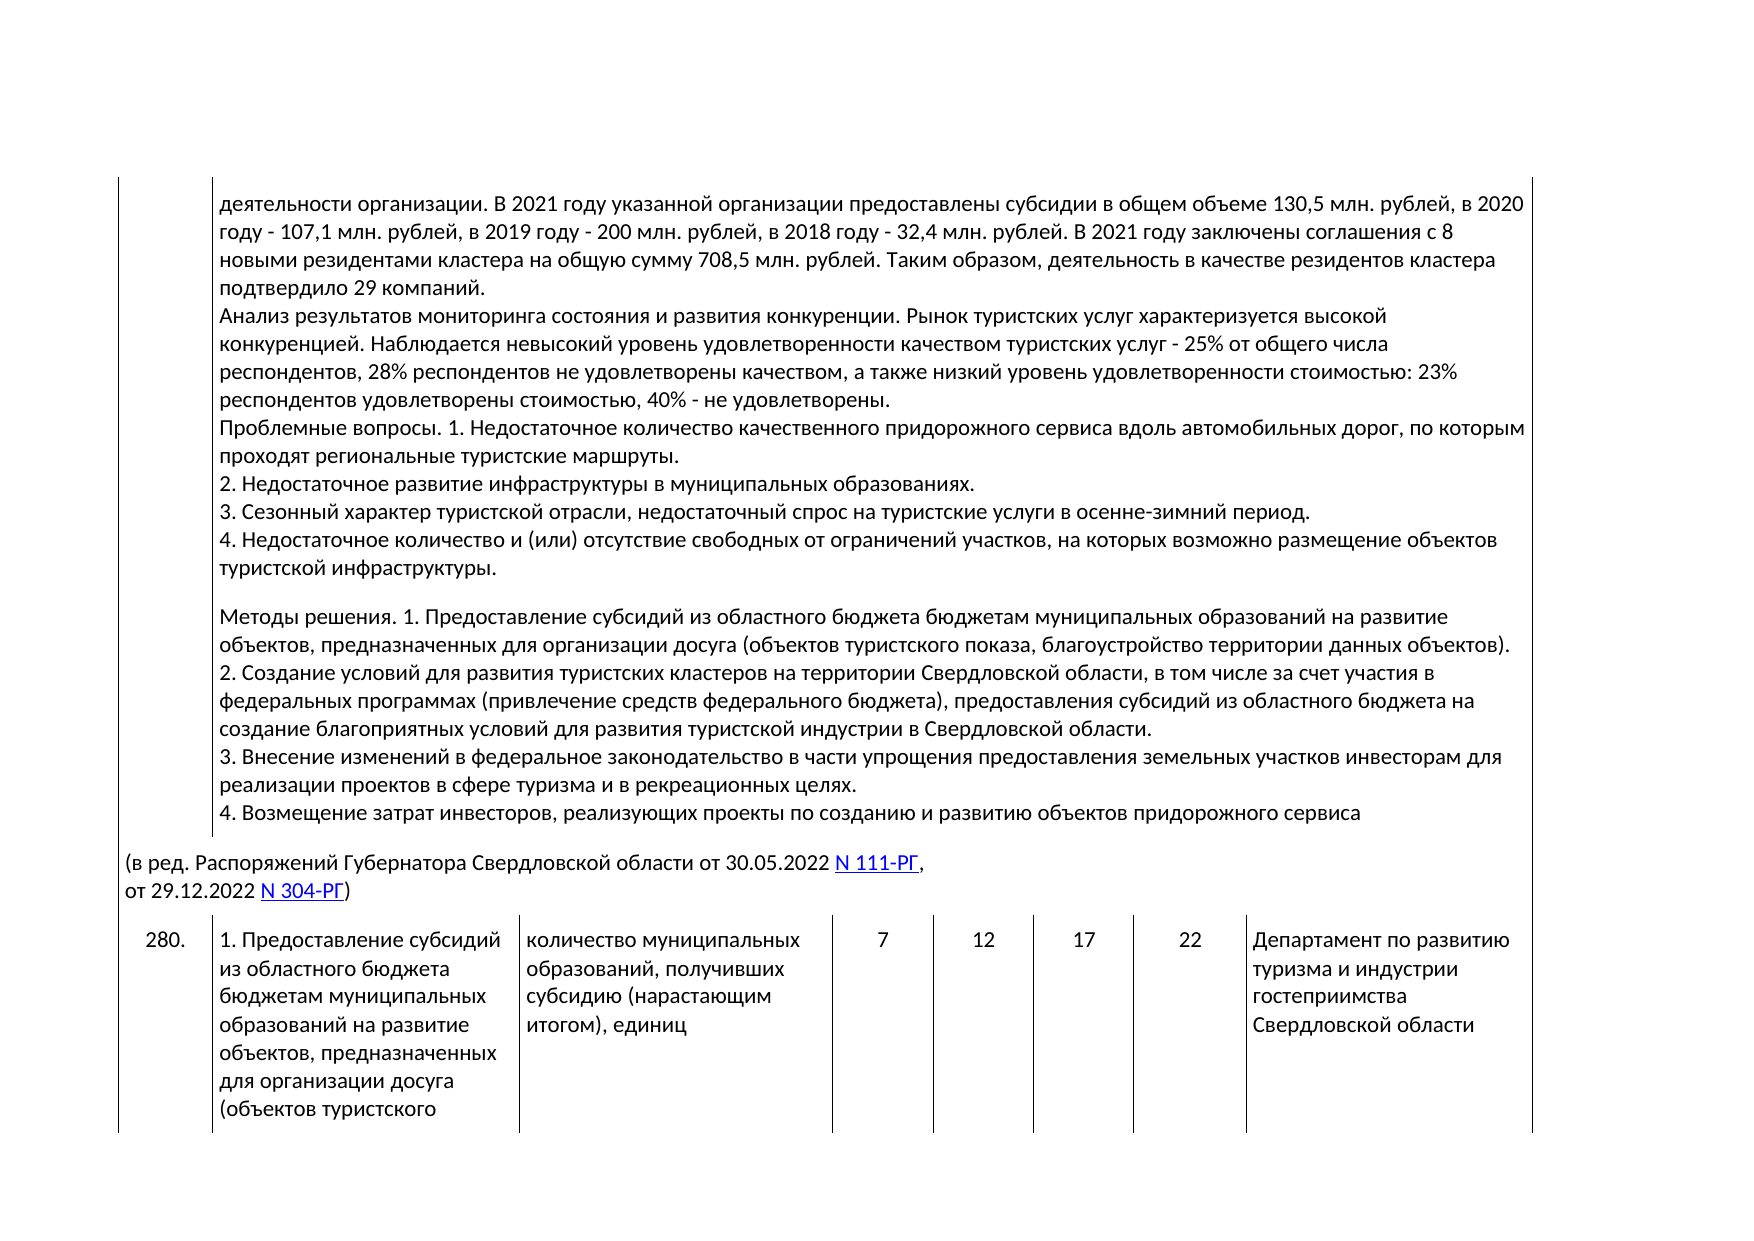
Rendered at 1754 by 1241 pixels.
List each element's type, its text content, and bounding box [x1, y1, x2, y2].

table_cell (в ред. Распоряжений Губернатора Свердловской области от 30.05.2022 N 111-РГ, от 29.12.2022 N 304-РГ) [119, 837, 1532, 914]
table_cell 1. Предоставление субсидий из областного бюджета бюджетам муниципальных образований на развитие объектов, предназначенных для организации досуга (объектов туристского [213, 916, 519, 1132]
table_cell [119, 592, 212, 837]
table_cell деятельности организации. В 2021 году указанной организации предоставлены субсидии в общем объеме 130,5 млн. рублей, в 2020 году - 107,1 млн. рублей, в 2019 году - 200 млн. рублей, в 2018 году - 32,4 млн. рублей. В 2021 году заключены соглашения с 8 новыми резидентами кластера на общую сумму 708,5 млн. рублей. Таким образом, деятельность в качестве резидентов кластера подтвердило 29 компаний. Анализ результатов мониторинга состояния и развития конкуренции. Рынок туристских услуг характеризуется высокой конкуренцией. Наблюдается невысокий уровень удовлетворенности качеством туристских услуг - 25% от общего числа респондентов, 28% респондентов не удовлетворены качеством, а также низкий уровень удовлетворенности стоимостью: 23% респондентов удовлетворены стоимостью, 40% - не удовлетворены. Проблемные вопросы. 1. Недостаточное количество качественного придорожного сервиса вдоль автомобильных дорог, по которым проходят региональные туристские маршруты. 2. Недостаточное развитие инфраструктуры в муниципальных образованиях. 3. Сезонный характер туристской отрасли, недостаточный спрос на туристские услуги в осенне-зимний период. 4. Недостаточное количество и (или) отсутствие свободных от ограничений участков, на которых возможно размещение объектов туристской инфраструктуры. [213, 178, 1532, 592]
table_cell Методы решения. 1. Предоставление субсидий из областного бюджета бюджетам муниципальных образований на развитие объектов, предназначенных для организации досуга (объектов туристского показа, благоустройство территории данных объектов). 2. Создание условий для развития туристских кластеров на территории Свердловской области, в том числе за счет участия в федеральных программах (привлечение средств федерального бюджета), предоставления субсидий из областного бюджета на создание благоприятных условий для развития туристской индустрии в Свердловской области. 3. Внесение изменений в федеральное законодательство в части упрощения предоставления земельных участков инвесторам для реализации проектов в сфере туризма и в рекреационных целях. 4. Возмещение затрат инвесторов, реализующих проекты по созданию и развитию объектов придорожного сервиса [213, 592, 1532, 837]
table_cell [119, 178, 212, 592]
table_cell 12 [934, 916, 1033, 1132]
table_cell 7 [833, 916, 933, 1132]
table_cell 280. [119, 916, 212, 1132]
table_cell 17 [1034, 916, 1133, 1132]
table_cell 22 [1134, 916, 1246, 1132]
table_cell Департамент по развитию туризма и индустрии гостеприимства Свердловской области [1247, 916, 1532, 1132]
table_cell количество муниципальных образований, получивших субсидию (нарастающим итогом), единиц [520, 916, 832, 1132]
